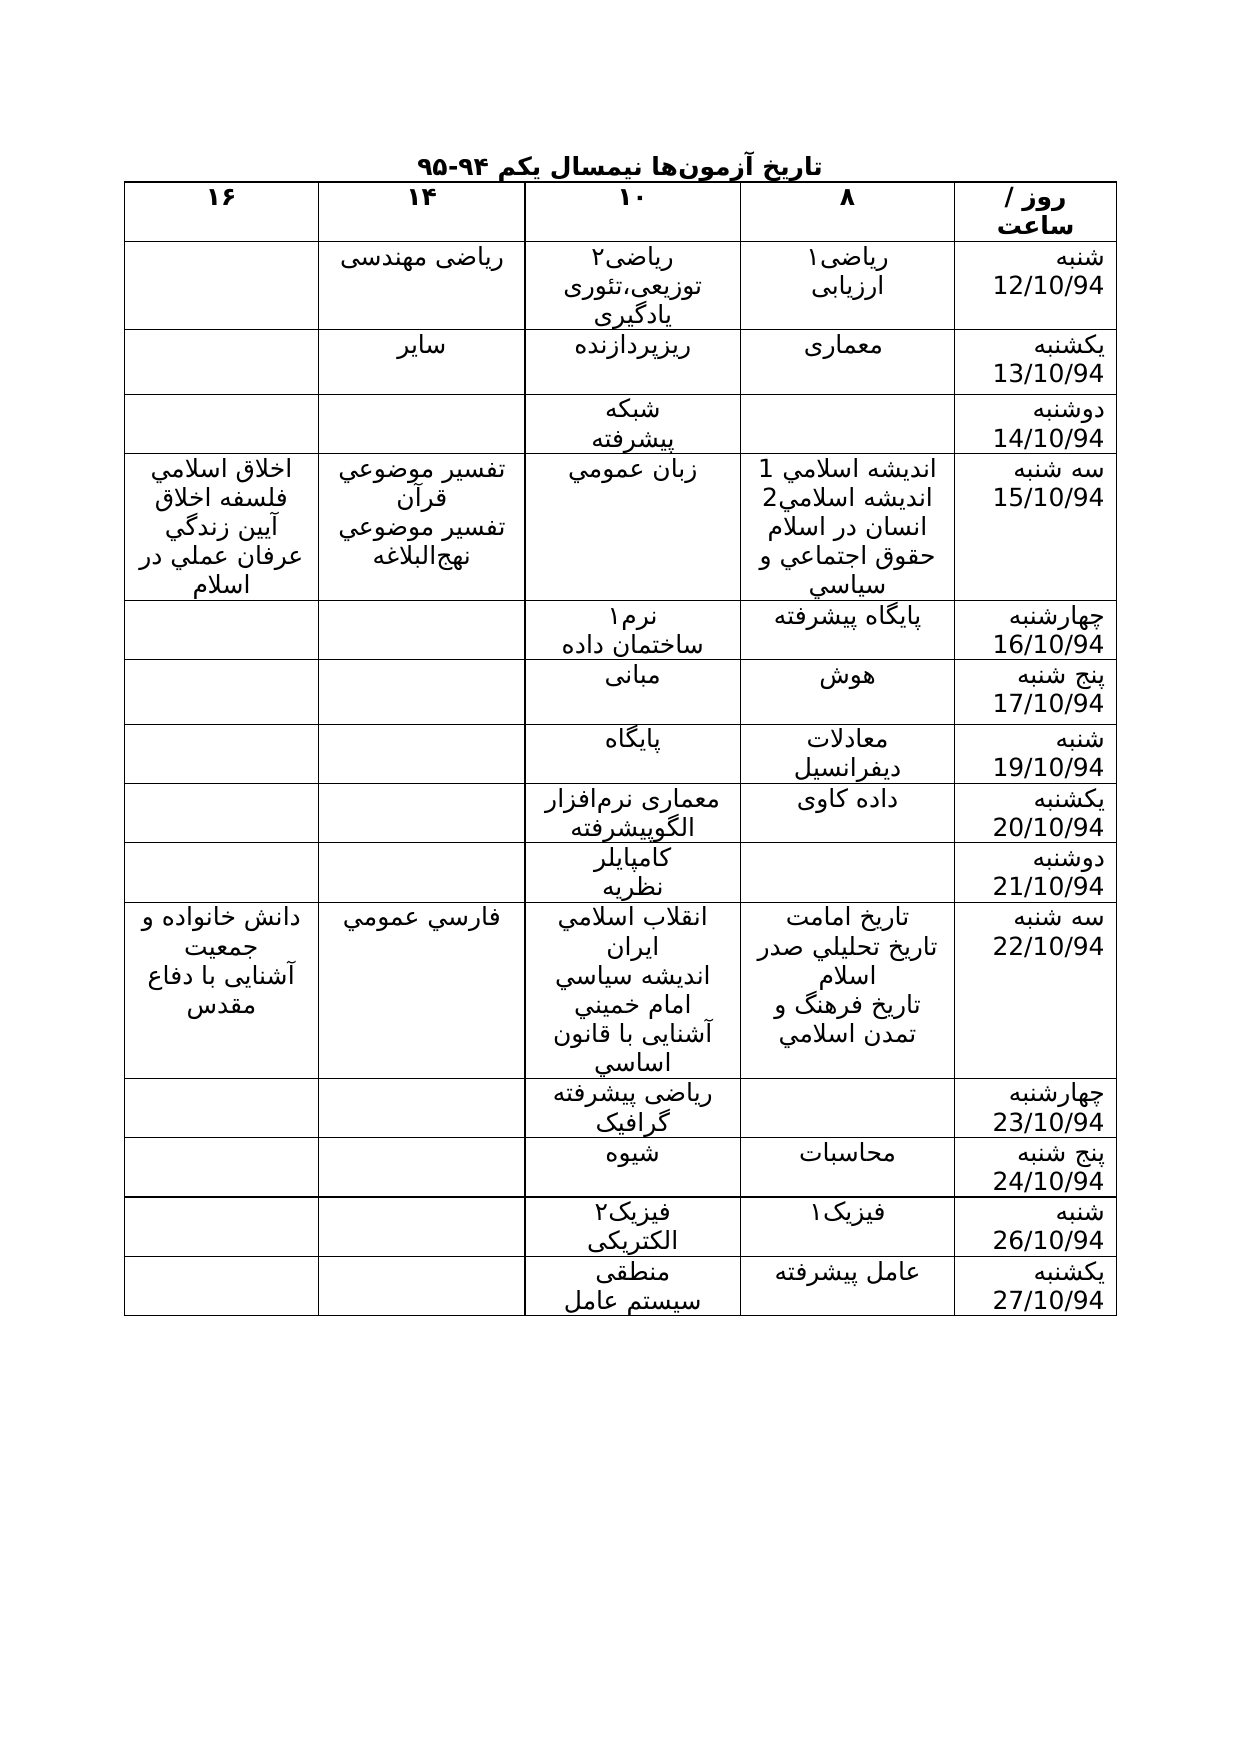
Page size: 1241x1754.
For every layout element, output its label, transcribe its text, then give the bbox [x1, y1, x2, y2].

table_cell [319, 784, 524, 842]
table_cell [319, 601, 524, 659]
table_cell منطقی سیستم عامل [526, 1257, 740, 1315]
table_cell معماری [741, 330, 954, 393]
table_cell [125, 395, 318, 453]
text تاریخ آزمون‌ها نیمسال یکم ۹۴-۹۵ [118, 152, 1122, 181]
table_cell [319, 395, 524, 453]
table_cell [125, 601, 318, 659]
table_cell شنبه 12/10/94 [955, 242, 1116, 329]
table_cell یکشنبه 20/10/94 [955, 784, 1116, 842]
table_cell [125, 1138, 318, 1196]
table_cell [319, 725, 524, 783]
table_cell [125, 1079, 318, 1137]
table_cell فیزیک۱ [741, 1198, 954, 1256]
table_cell [741, 843, 954, 902]
table_cell دانش خانواده و جمعیت آشنایی با دفاع مقدس [125, 903, 318, 1078]
table_cell پنج شنبه 24/10/94 [955, 1138, 1116, 1196]
table_cell یکشنبه 13/10/94 [955, 330, 1116, 393]
table_cell فارسي عمومي [319, 903, 524, 1078]
table_cell ریاضی۲ توزیعی،تئوری یادگیری [526, 242, 740, 329]
table_cell [125, 330, 318, 393]
table_cell زبان عمومي [526, 454, 740, 600]
table_cell [125, 660, 318, 723]
table_cell [319, 1198, 524, 1256]
table_cell چهارشنبه 23/10/94 [955, 1079, 1116, 1137]
table_cell تفسير موضوعي قرآن تفسير موضوعي نهج‌البلاغه [319, 454, 524, 600]
table_header روز / ساعت [955, 183, 1116, 241]
table_cell [125, 1198, 318, 1256]
table_cell شیوه [526, 1138, 740, 1196]
table_cell [319, 843, 524, 902]
table_cell شنبه 26/10/94 [955, 1198, 1116, 1256]
table_cell هوش [741, 660, 954, 723]
table_cell نرم۱ ساختمان داده [526, 601, 740, 659]
table_cell ریزپردازنده [526, 330, 740, 393]
table_cell [125, 725, 318, 783]
table_cell سه شنبه 15/10/94 [955, 454, 1116, 600]
table_cell داده کاوی [741, 784, 954, 842]
table_cell پایگاه [526, 725, 740, 783]
table_cell تاريخ امامت تاريخ تحليلي صدر اسلام تاريخ فرهنگ و تمدن اسلامي [741, 903, 954, 1078]
table_cell معادلات دیفرانسیل [741, 725, 954, 783]
table_cell پایگاه پیشرفته [741, 601, 954, 659]
table_cell انديشه اسلامي 1 انديشه اسلامي2 انسان در اسلام حقوق اجتماعي و سياسي [741, 454, 954, 600]
table_cell ریاضی مهندسی [319, 242, 524, 329]
table_header ۸ [741, 183, 954, 241]
table_cell مبانی [526, 660, 740, 723]
table_cell [319, 660, 524, 723]
table_cell ریاضی پیشرفته گرافیک [526, 1079, 740, 1137]
table_cell معماری نرم‌افزار الگوپیشرفته [526, 784, 740, 842]
table_cell [741, 1079, 954, 1137]
table_cell پنج شنبه 17/10/94 [955, 660, 1116, 723]
table_cell شبکه پیشرفته [526, 395, 740, 453]
table_cell انقلاب اسلامي ايران انديشه سياسي امام خميني آشنایی با قانون اساسي [526, 903, 740, 1078]
table_cell [125, 1257, 318, 1315]
table_cell شنبه 19/10/94 [955, 725, 1116, 783]
table_cell ریاضی۱ ارزیابی [741, 242, 954, 329]
table_cell [125, 242, 318, 329]
table_cell محاسبات [741, 1138, 954, 1196]
table_cell [319, 1138, 524, 1196]
table_cell چهارشنبه 16/10/94 [955, 601, 1116, 659]
table_cell فیزیک۲ الکتریکی [526, 1198, 740, 1256]
table_header ۱۶ [125, 183, 318, 241]
table_cell یکشنبه 27/10/94 [955, 1257, 1116, 1315]
table_cell کامپایلر نظریه [526, 843, 740, 902]
table_cell اخلاق اسلامي فلسفه اخلاق آيين زندگي عرفان عملي در اسلام [125, 454, 318, 600]
table_cell دوشنبه 21/10/94 [955, 843, 1116, 902]
table_header ۱۴ [319, 183, 524, 241]
table_cell [125, 784, 318, 842]
table_cell [319, 1257, 524, 1315]
table_cell [741, 395, 954, 453]
table_cell عامل پیشرفته [741, 1257, 954, 1315]
table_cell سایر [319, 330, 524, 393]
table_cell [319, 1079, 524, 1137]
table_header ۱۰ [526, 183, 740, 241]
table_cell [125, 843, 318, 902]
table_cell دوشنبه 14/10/94 [955, 395, 1116, 453]
table_cell سه شنبه 22/10/94 [955, 903, 1116, 1078]
